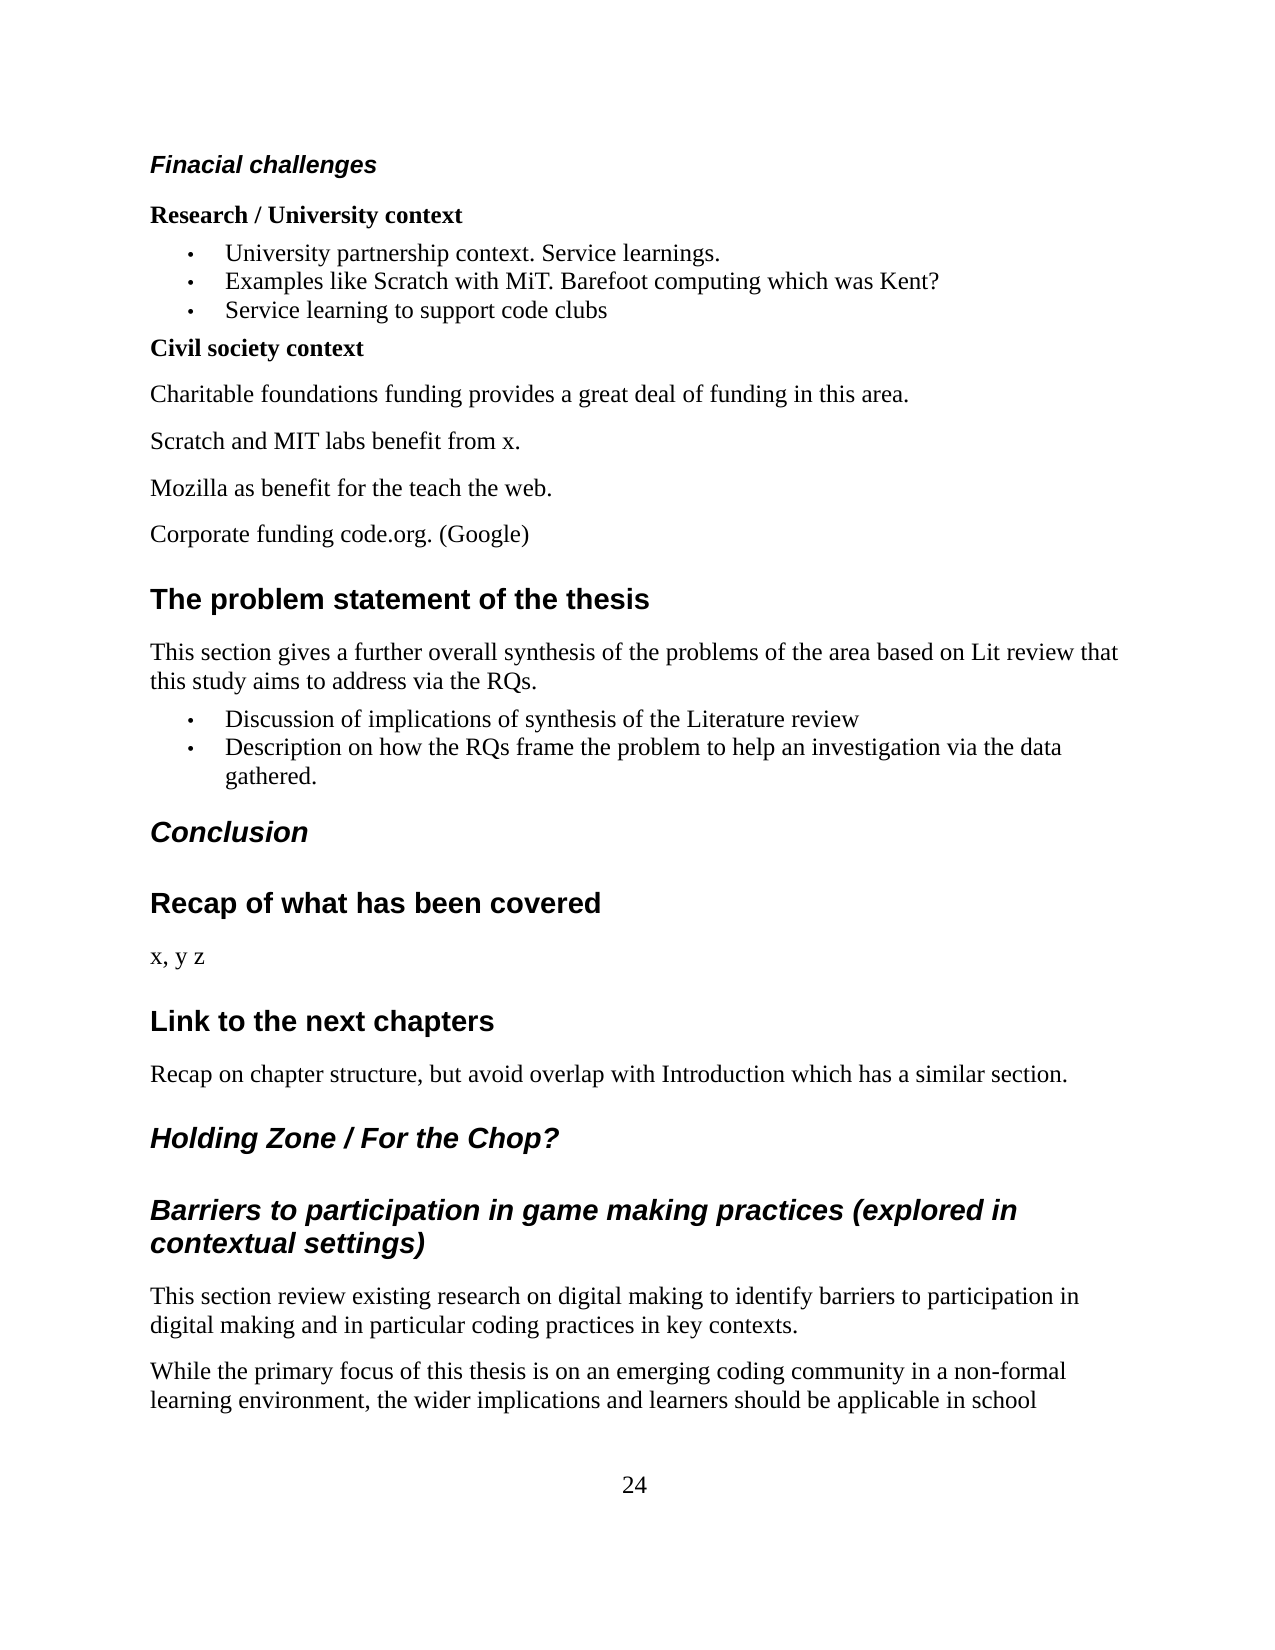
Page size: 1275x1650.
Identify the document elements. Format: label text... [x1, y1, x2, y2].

text This section review existing research on digital making to identify barriers to participation in digital making and in particular coding practices in key contexts. [150, 1281, 1125, 1338]
text Charitable foundations funding provides a great deal of funding in this area. [150, 379, 1125, 408]
subtitle Holding Zone / For the Chop? [150, 1121, 1125, 1155]
list Description on how the RQs frame the problem to help an investigation via the data gathered. [187, 732, 1125, 790]
text Corporate funding code.org. (Google) [150, 519, 1125, 548]
text Research / University context [150, 200, 1125, 229]
list Service learning to support code clubs [187, 295, 1125, 324]
subtitle Recap of what has been covered [150, 886, 1125, 919]
text x, y z [150, 941, 1125, 970]
list University partnership context. Service learnings. [187, 238, 1125, 266]
list Discussion of implications of synthesis of the Literature review [187, 704, 1125, 732]
text While the primary focus of this thesis is on an emerging coding community in a non-formal learning environment, the wider implications and learners should be applicable in school [150, 1356, 1125, 1414]
subtitle Barriers to participation in game making practices (explored in contextual settings) [150, 1192, 1125, 1259]
subtitle The problem statement of the thesis [150, 582, 1125, 616]
text Mozilla as benefit for the teach the web. [150, 473, 1125, 502]
list Examples like Scratch with MiT. Barefoot computing which was Kent? [187, 266, 1125, 295]
subtitle Finacial challenges [150, 150, 1125, 178]
subtitle Link to the next chapters [150, 1004, 1125, 1037]
text Civil society context [150, 333, 1125, 362]
text This section gives a further overall synthesis of the problems of the area based on Lit review that this study aims to address via the RQs. [150, 637, 1125, 695]
text Recap on chapter structure, but avoid overlap with Introduction which has a similar section. [150, 1059, 1125, 1087]
text Scratch and MIT labs benefit from x. [150, 426, 1125, 455]
subtitle Conclusion [150, 815, 1125, 848]
